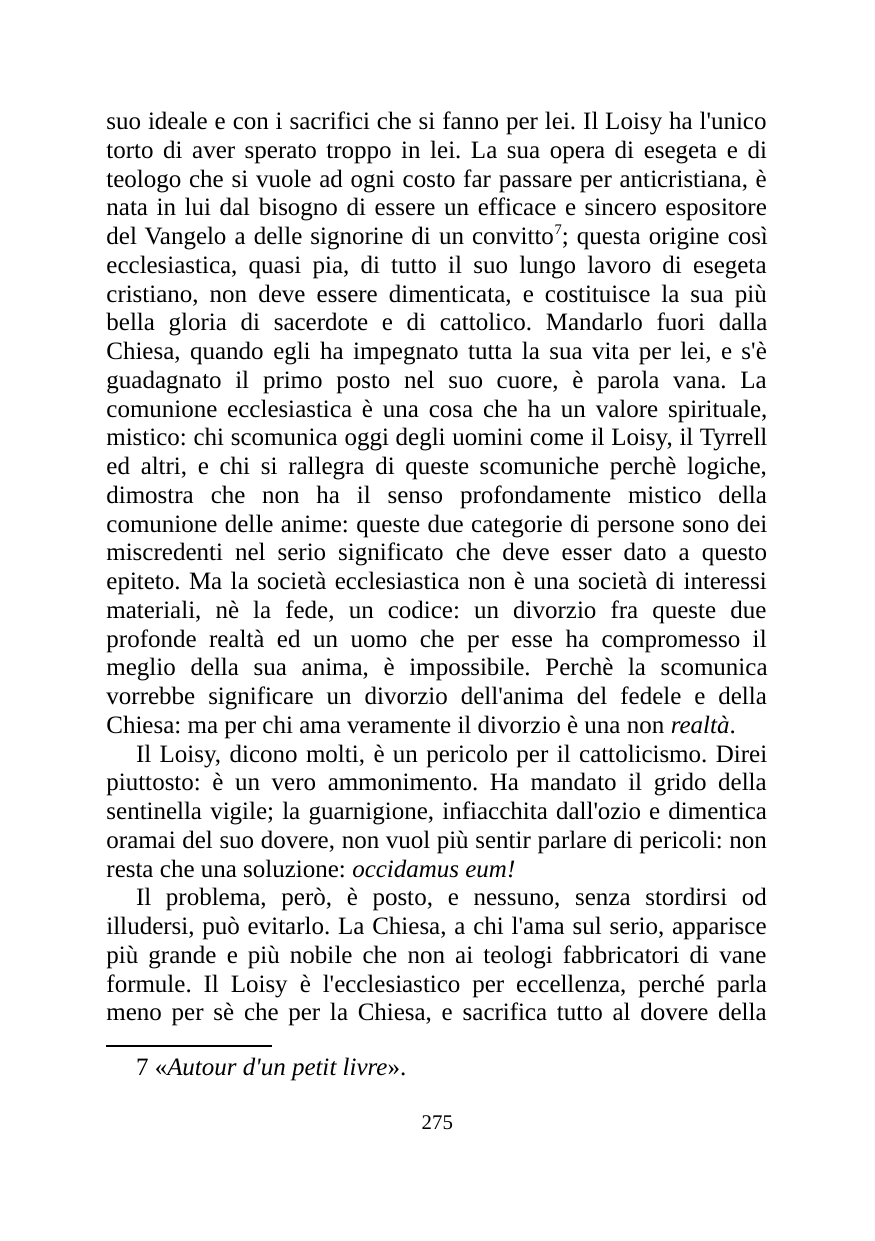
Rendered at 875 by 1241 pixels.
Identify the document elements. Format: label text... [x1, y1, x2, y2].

text Il problema, però, è posto, e nessuno, senza stordirsi od illudersi, può evitarlo. La Chiesa, a chi l'ama sul serio, apparisce più grande e più nobile che non ai teologi fabbricatori di vane formule. Il Loisy è l'ecclesiastico per eccellenza, perché parla meno per sè che per la Chiesa, e sacrifica tutto al dovere della [106, 882, 768, 1026]
text «Autour d'un petit livre». [106, 1052, 768, 1080]
text suo ideale e con i sacrifici che si fanno per lei. Il Loisy ha l'unico torto di aver sperato troppo in lei. La sua opera di esegeta e di teologo che si vuole ad ogni costo far passare per anticristiana, è nata in lui dal bisogno di essere un efficace e sincero espositore del Vangelo a delle signorine di un convitto; questa origine così ecclesiastica, quasi pia, di tutto il suo lungo lavoro di esegeta cristiano, non deve essere dimenticata, e costituisce la sua più bella gloria di sacerdote e di cattolico. Mandarlo fuori dalla Chiesa, quando egli ha impegnato tutta la sua vita per lei, e s'è guadagnato il primo posto nel suo cuore, è parola vana. La comunione ecclesiastica è una cosa che ha un valore spirituale, mistico: chi scomunica oggi degli uomini come il Loisy, il Tyrrell ed altri, e chi si rallegra di queste scomuniche perchè logiche, dimostra che non ha il senso profondamente mistico della comunione delle anime: queste due categorie di persone sono dei miscredenti nel serio significato che deve esser dato a questo epiteto. Ma la società ecclesiastica non è una società di interessi materiali, nè la fede, un codice: un divorzio fra queste due profonde realtà ed un uomo che per esse ha compromesso il meglio della sua anima, è impossibile. Perchè la scomunica vorrebbe significare un divorzio dell'anima del fedele e della Chiesa: ma per chi ama veramente il divorzio è una non realtà. [106, 106, 768, 739]
text Il Loisy, dicono molti, è un pericolo per il cattolicismo. Direi piuttosto: è un vero ammonimento. Ha mandato il grido della sentinella vigile; la guarnigione, infiacchita dall'ozio e dimentica oramai del suo dovere, non vuol più sentir parlare di pericoli: non resta che una soluzione: occidamus eum! [106, 739, 768, 882]
